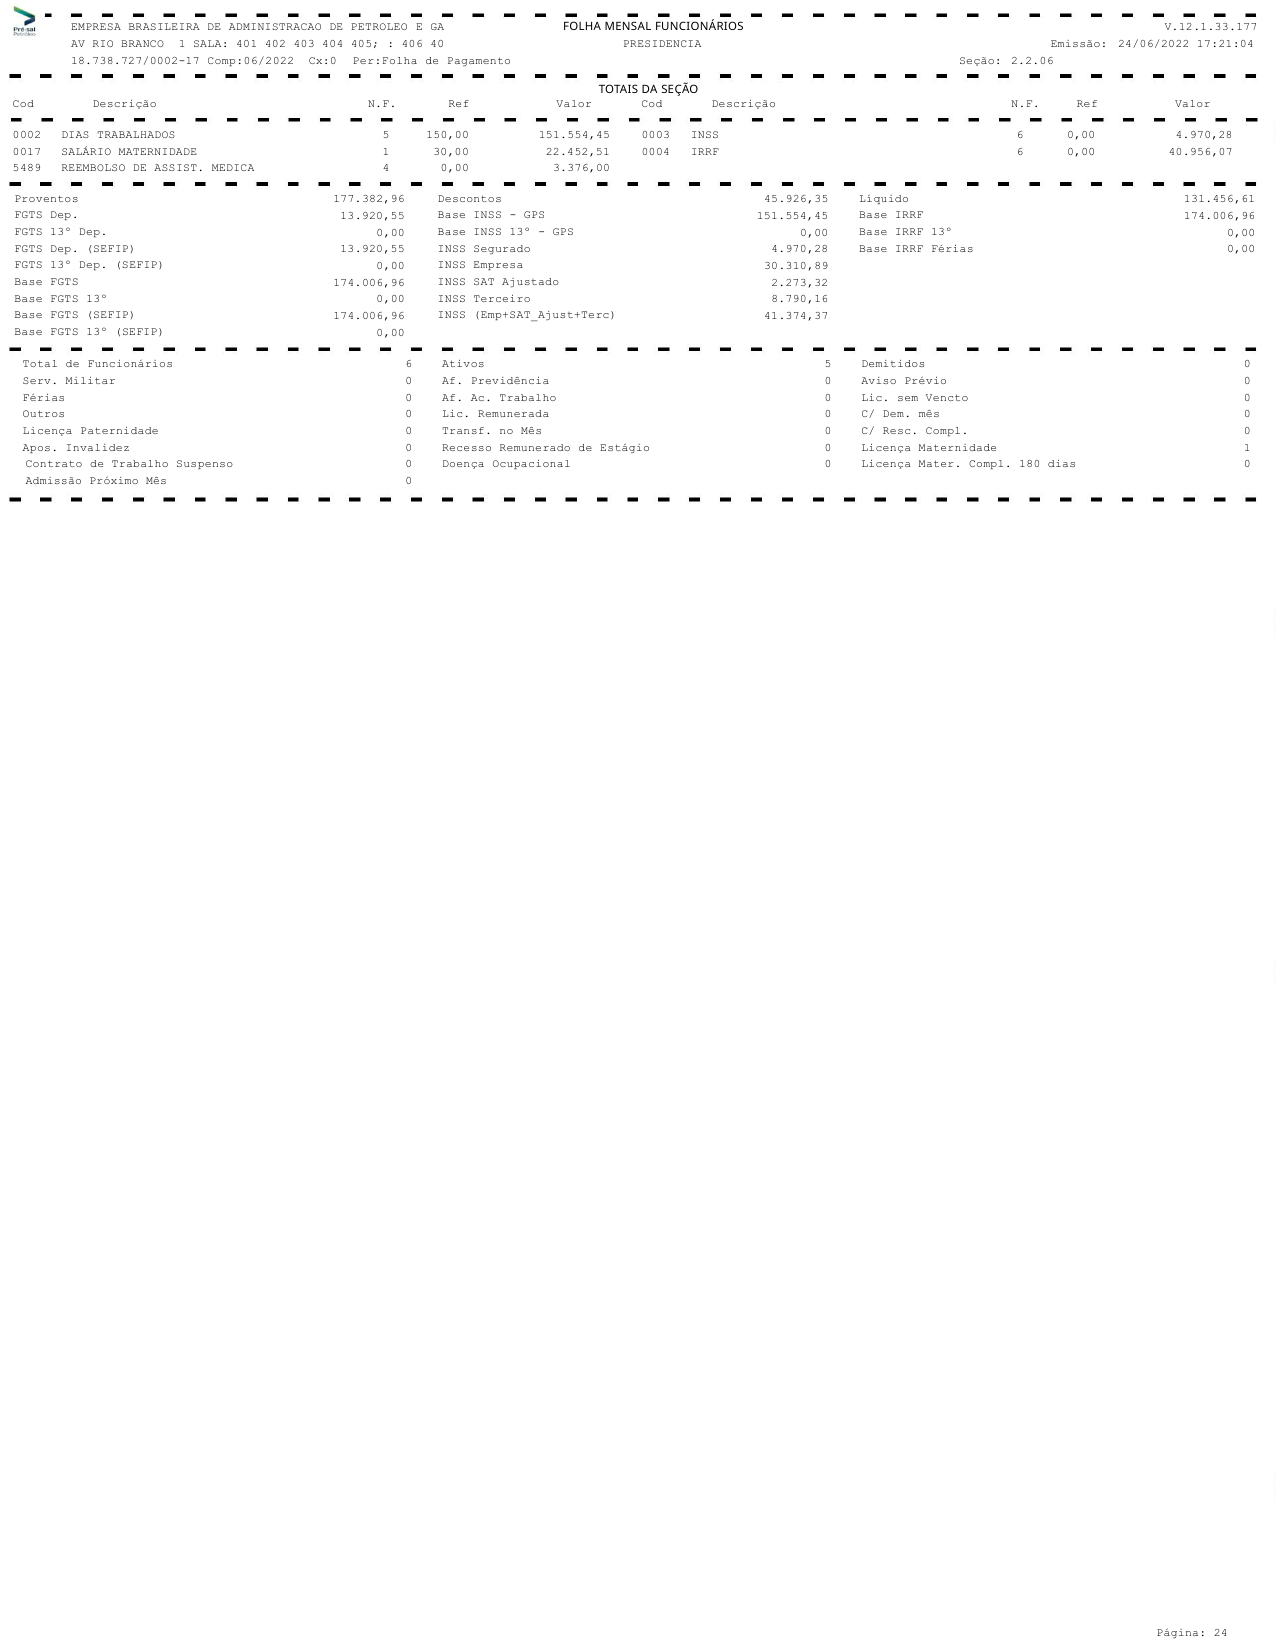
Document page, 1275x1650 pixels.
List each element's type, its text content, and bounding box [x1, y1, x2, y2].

text 0 [405, 423, 429, 437]
text 30,00 [433, 144, 486, 158]
text FGTS Dep. (SEFIP) [14, 241, 188, 255]
text 0 [405, 473, 429, 487]
text 0,00 [800, 225, 846, 239]
text Total de Funcionários [22, 357, 196, 370]
text Descrição [92, 97, 174, 111]
text Demitidos [861, 357, 943, 370]
text FGTS Dep. [14, 208, 96, 221]
text Lic. sem Vencto [861, 390, 986, 404]
text INSS Segurado [437, 241, 594, 255]
text Base FGTS [14, 275, 188, 288]
text Base IRRF Férias [859, 241, 991, 255]
text INSS [691, 127, 736, 141]
text PRESIDENCIA [623, 37, 719, 50]
text 45.926,35 [764, 192, 846, 205]
text 1 [71, 53, 78, 67]
text 0,00 [376, 259, 422, 272]
text Valor [1175, 97, 1228, 111]
text Base FGTS 13º [14, 291, 125, 305]
text Seção: 2.2.06 [959, 53, 1130, 67]
text 4.970,28 [1175, 127, 1250, 141]
text INSS Empresa [437, 258, 541, 272]
text 0004 [641, 144, 687, 158]
text TOTAIS DA SEÇÃO [598, 82, 723, 96]
text V.12.1.33.177 [1164, 20, 1275, 33]
text 6 [1016, 144, 1041, 158]
text 0 [405, 390, 429, 404]
text 0 [405, 407, 429, 420]
text Outros [22, 407, 83, 421]
text 0 [824, 457, 849, 471]
text REEMBOLSO DE ASSIST. MEDICA [61, 161, 280, 174]
text Valor [556, 97, 609, 111]
text 174.006,96 [333, 275, 422, 289]
text FGTS 13º Dep. [14, 224, 125, 238]
text Contrato de Trabalho Suspenso [25, 457, 259, 471]
text Recesso Remunerado de Estágio [442, 440, 675, 454]
text Base FGTS 13º (SEFIP) [14, 325, 188, 338]
text Base INSS 13º - GPS [437, 224, 594, 238]
text Ref [448, 97, 487, 111]
text 0 [1244, 357, 1268, 370]
text Af. Previdência [442, 374, 574, 387]
text 5 [824, 357, 849, 370]
text Ref [1076, 97, 1115, 111]
text Lic. Remunerada [442, 407, 574, 421]
text Aviso Prévio [861, 374, 964, 387]
text 0 [824, 407, 849, 421]
text 0,00 [440, 161, 486, 174]
text Base FGTS (SEFIP) [14, 308, 188, 322]
text 0 [405, 373, 429, 387]
text 489 [20, 161, 58, 174]
text 0,00 [1067, 144, 1113, 158]
text 40.956,07 [1168, 144, 1250, 158]
text Proventos [14, 191, 96, 205]
text 0 [1244, 457, 1268, 470]
text C/ Resc. Compl. [861, 424, 1018, 437]
text N.F. [368, 97, 414, 111]
text 0 [824, 424, 849, 437]
text Serv. Militar [22, 373, 196, 387]
text 0 [405, 457, 429, 470]
text 8.738.727/0002-17 Comp:06/2022 Cx:0 Per:Folha de Pagamento [78, 53, 536, 67]
text Ativos [442, 357, 502, 370]
text 0003 [641, 127, 687, 141]
text 150,00 [426, 127, 486, 141]
text 0 [1244, 390, 1268, 404]
text FOLHA MENSAL FUNCIONÁRIOS [563, 20, 767, 33]
text 0,00 [376, 292, 422, 306]
text 2.273,32 [771, 275, 846, 289]
text 30.310,89 [764, 259, 846, 272]
text 0 [12, 144, 20, 158]
text Af. Ac. Trabalho [442, 390, 574, 404]
text 13.920,55 [340, 208, 422, 222]
text Transf. no Mês [442, 424, 574, 437]
text N.F. [1011, 97, 1057, 111]
text 0 [12, 127, 20, 141]
text 174.006,96 [333, 309, 422, 322]
text 0,00 [376, 225, 422, 239]
text Cod [641, 97, 680, 111]
text 177.382,96 [333, 192, 422, 205]
text 0 [824, 440, 849, 454]
text IRRF [691, 144, 736, 158]
text Apos. Invalidez [22, 440, 259, 454]
text Página: 24 [1156, 1626, 1244, 1639]
text 0,00 [376, 325, 422, 339]
text INSS (Emp+SAT_Ajust+Terc) [437, 308, 642, 322]
text 6 [1016, 127, 1041, 141]
text Líquido [859, 191, 926, 205]
text INSS Terceiro [437, 291, 578, 305]
text 3.376,00 [553, 161, 627, 174]
text 151.554,45 [757, 208, 846, 222]
text Férias [22, 390, 83, 404]
text Base IRRF 13º [859, 224, 991, 238]
text Base IRRF [859, 208, 941, 221]
text 0 [405, 440, 429, 454]
text 4.970,28 [771, 242, 846, 256]
text Doença Ocupacional [442, 457, 675, 471]
text Admissão Próximo Mês [25, 474, 259, 487]
text 1 [1244, 440, 1268, 454]
picture [0, 0, 1275, 1650]
text 0,00 [1067, 127, 1113, 141]
text 41.374,37 [764, 309, 846, 322]
text INSS SAT Ajustado [437, 275, 578, 288]
text 24/06/2022 17:21:04 [1118, 37, 1275, 50]
text 0 [1244, 407, 1268, 420]
text Licença Paternidade [22, 424, 259, 437]
text C/ Dem. mês [861, 407, 986, 421]
text AV RIO BRANCO 1 SALA: 401 402 403 404 405; : 406 40 [71, 37, 469, 50]
text 0 [824, 374, 849, 387]
text Descrição [711, 97, 793, 111]
text 0 [1244, 423, 1268, 437]
text Licença Mater. Compl. 180 dias [861, 457, 1102, 471]
text 151.554,45 [538, 127, 627, 141]
text 174.006,96 [1184, 208, 1273, 222]
text Licença Maternidade [861, 440, 1018, 454]
text 8.790,16 [771, 292, 846, 306]
text 22.452,51 [546, 144, 627, 158]
text 0 [824, 390, 849, 404]
text 017 [20, 144, 58, 158]
text 0,00 [1227, 242, 1273, 256]
text 0,00 [1227, 225, 1273, 239]
text 0 [1244, 373, 1268, 387]
text 131.456,61 [1184, 192, 1273, 205]
text 6 [405, 357, 429, 370]
text Cod [12, 97, 51, 111]
text SALÁRIO MATERNIDADE [61, 144, 280, 158]
text 4 [382, 161, 407, 174]
text 5 [12, 161, 20, 174]
text FGTS 13º Dep. (SEFIP) [14, 258, 188, 272]
text 002 [20, 127, 58, 141]
text DIAS TRABALHADOS [61, 127, 193, 141]
text Emissão: [1050, 37, 1118, 50]
text Base INSS - GPS [437, 208, 594, 221]
text 5 [382, 127, 407, 141]
text 1 [382, 144, 407, 158]
text 13.920,55 [340, 242, 422, 256]
text Descontos [437, 191, 519, 205]
text EMPRESA BRASILEIRA DE ADMINISTRACAO DE PETROLEO E GA [71, 20, 469, 33]
